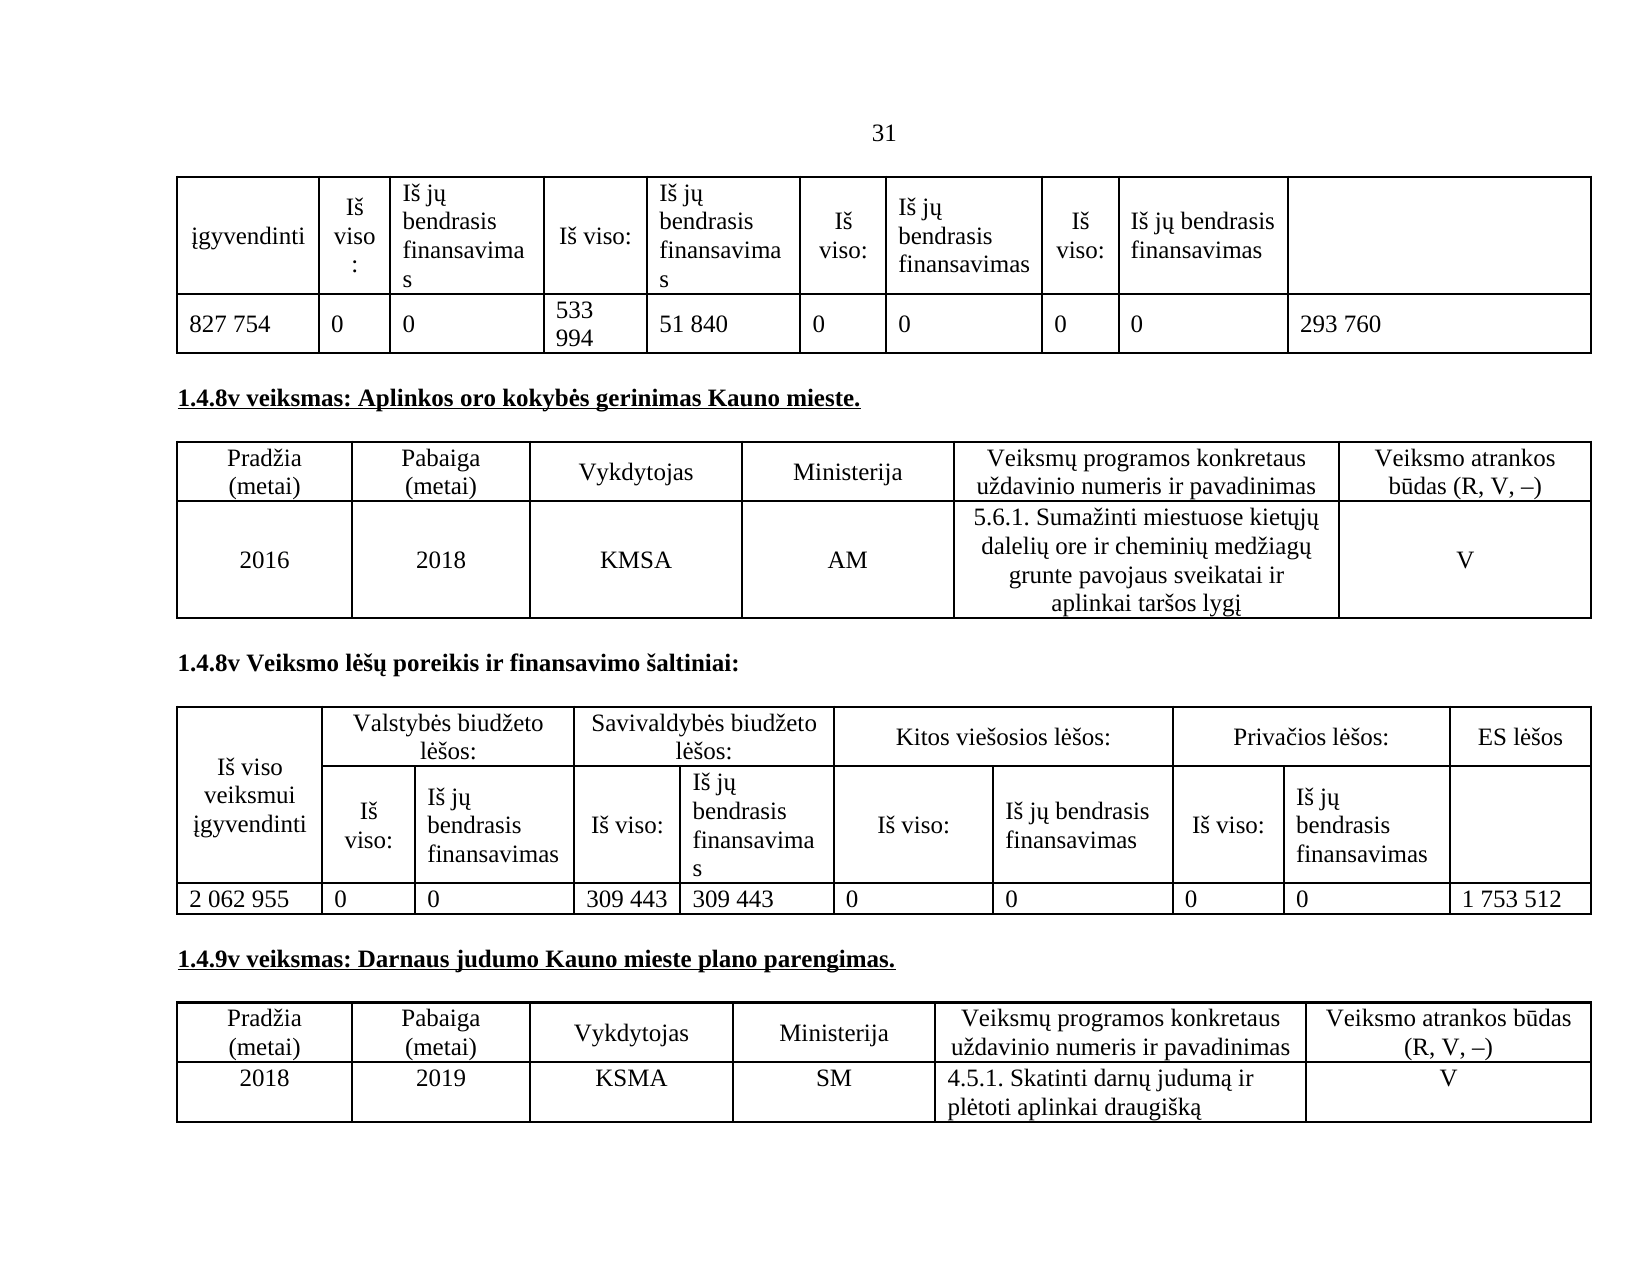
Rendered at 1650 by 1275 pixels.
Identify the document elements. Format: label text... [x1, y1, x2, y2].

table_header Pabaiga (metai) [353, 1004, 529, 1061]
table_header Veiksmų programos konkretaus uždavinio numeris ir pavadinimas [936, 1004, 1305, 1061]
table_cell V [1340, 502, 1590, 617]
text 1.4.9v veiksmas: Darnaus judumo Kauno mieste plano parengimas. [177, 944, 1591, 973]
table_header Iš viso veiksmui įgyvendinti [178, 708, 321, 882]
table_header Kitos viešosios lėšos: [835, 708, 1172, 765]
table_cell 533 994 [545, 295, 646, 352]
table_cell SM [734, 1063, 934, 1121]
table_cell 0 [1174, 884, 1283, 913]
table_cell Iš jų bendrasis finansavimas [391, 178, 543, 293]
table_cell 1 753 512 [1451, 884, 1590, 913]
table_cell 5.6.1. Sumažinti miestuose kietųjų dalelių ore ir cheminių medžiagų grunte pavojaus sveikatai ir aplinkai taršos lygį [955, 502, 1338, 617]
table_cell 309 443 [681, 884, 833, 913]
table_cell Iš viso: [1174, 767, 1283, 882]
table_cell 0 [391, 295, 543, 352]
table_cell 0 [801, 295, 885, 352]
table_cell Iš viso: [1043, 178, 1118, 293]
table_header ES lėšos [1451, 708, 1590, 765]
table_cell 293 760 [1289, 295, 1590, 352]
table_cell Iš jų bendrasis finansavimas [648, 178, 799, 293]
table_cell 0 [416, 884, 573, 913]
table_cell 2019 [353, 1063, 529, 1121]
table_cell 309 443 [575, 884, 679, 913]
table_header Veiksmų programos konkretaus uždavinio numeris ir pavadinimas [955, 443, 1338, 500]
table_header Valstybės biudžeto lėšos: [323, 708, 573, 765]
table_cell AM [743, 502, 953, 617]
table_cell Iš viso: [320, 178, 389, 293]
table_cell [1289, 178, 1590, 293]
table_cell 0 [994, 884, 1172, 913]
table_cell Iš jų bendrasis finansavimas [1120, 178, 1287, 293]
table_header Pradžia (metai) [178, 1004, 351, 1061]
table_cell Iš viso: [545, 178, 646, 293]
text 1.4.8v veiksmas: Aplinkos oro kokybės gerinimas Kauno mieste. [177, 383, 1591, 412]
table_cell 0 [835, 884, 992, 913]
table_cell 4.5.1. Skatinti darnų judumą ir plėtoti aplinkai draugišką [936, 1063, 1305, 1121]
table_cell 2018 [178, 1063, 351, 1121]
table_header Veiksmo atrankos būdas (R, V, –) [1307, 1004, 1590, 1061]
text 1.4.8v Veiksmo lėšų poreikis ir finansavimo šaltiniai: [177, 648, 1591, 677]
table_cell 827 754 [178, 295, 318, 352]
table_header Ministerija [734, 1004, 934, 1061]
table_cell 2018 [353, 502, 529, 617]
table_cell KSMA [531, 1063, 732, 1121]
table_cell 2 062 955 [178, 884, 321, 913]
table_header Vykdytojas [531, 443, 741, 500]
table_cell 0 [887, 295, 1041, 352]
table_cell Iš viso: [801, 178, 885, 293]
table_header Pradžia (metai) [178, 443, 351, 500]
table_cell Iš jų bendrasis finansavimas [887, 178, 1041, 293]
table_cell Iš viso: [835, 767, 992, 882]
table_cell [1451, 767, 1590, 882]
table_cell 2016 [178, 502, 351, 617]
table_header Vykdytojas [531, 1004, 732, 1061]
table_cell Iš viso: [323, 767, 414, 882]
table_cell Iš jų bendrasis finansavimas [681, 767, 833, 882]
table_cell 0 [1043, 295, 1118, 352]
table_cell KMSA [531, 502, 741, 617]
table_header įgyvendinti [178, 178, 318, 293]
table_cell 51 840 [648, 295, 799, 352]
table_header Savivaldybės biudžeto lėšos: [575, 708, 833, 765]
table_cell 0 [320, 295, 389, 352]
table_header Ministerija [743, 443, 953, 500]
table_header Privačios lėšos: [1174, 708, 1449, 765]
table_cell Iš jų bendrasis finansavimas [416, 767, 573, 882]
table_cell Iš viso: [575, 767, 679, 882]
table_cell 0 [1285, 884, 1449, 913]
table_cell Iš jų bendrasis finansavimas [994, 767, 1172, 882]
table_cell 0 [323, 884, 414, 913]
table_cell V [1307, 1063, 1590, 1121]
table_cell 0 [1120, 295, 1287, 352]
table_cell Iš jų bendrasis finansavimas [1285, 767, 1449, 882]
table_header Veiksmo atrankos būdas (R, V, –) [1340, 443, 1590, 500]
table_header Pabaiga (metai) [353, 443, 529, 500]
